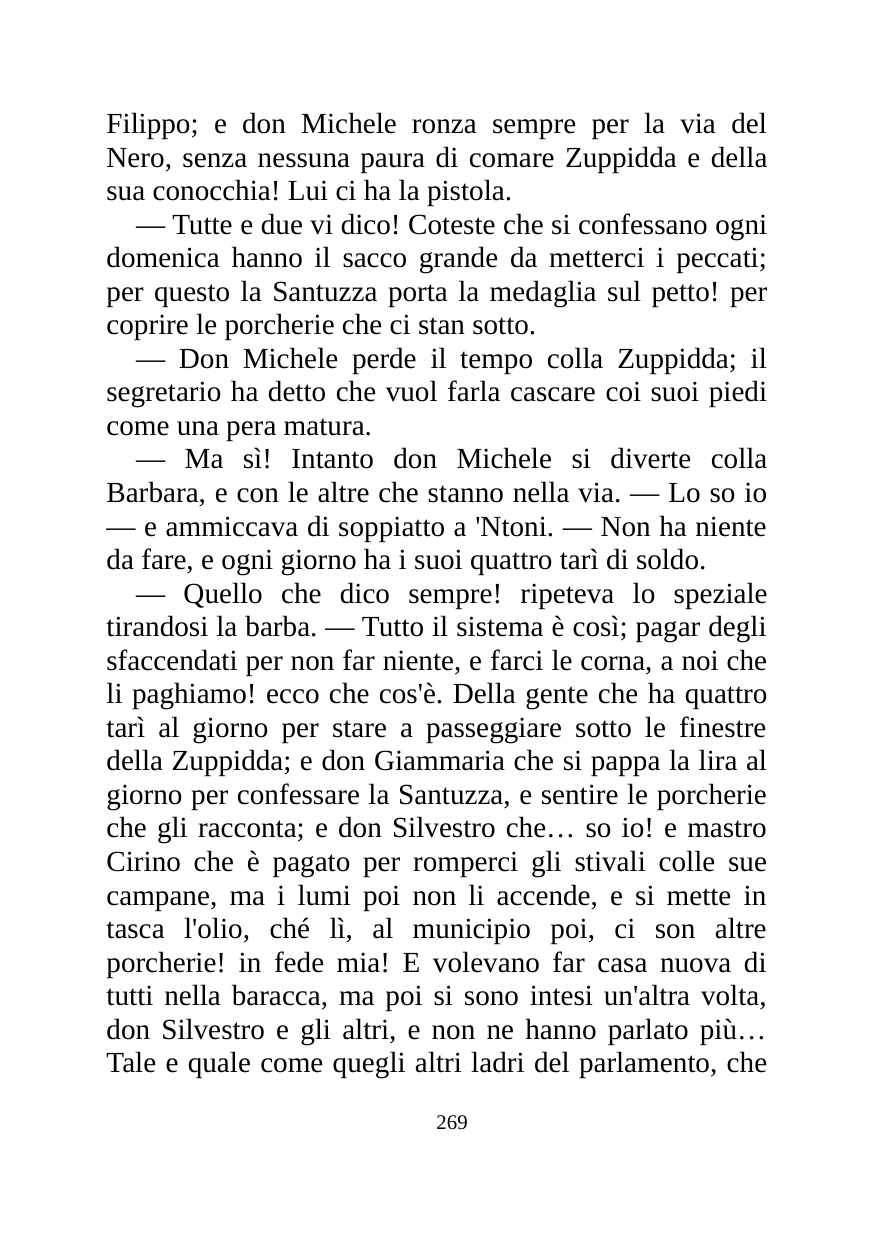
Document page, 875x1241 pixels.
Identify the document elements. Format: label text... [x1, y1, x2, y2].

text — Tutte e due vi dico! Coteste che si confessano ogni domenica hanno il sacco grande da metterci i peccati; per questo la Santuzza porta la medaglia sul petto! per coprire le porcherie che ci stan sotto. [106, 207, 768, 341]
text — Don Michele perde il tempo colla Zuppidda; il segretario ha detto che vuol farla cascare coi suoi piedi come una pera matura. [106, 341, 768, 442]
text — Ma sì! Intanto don Michele si diverte colla Barbara, e con le altre che stanno nella via. — Lo so io — e ammiccava di soppiatto a 'Ntoni. — Non ha niente da fare, e ogni giorno ha i suoi quattro tarì di soldo. [106, 442, 768, 576]
text — Quello che dico sempre! ripeteva lo speziale tirandosi la barba. — Tutto il sistema è così; pagar degli sfaccendati per non far niente, e farci le corna, a noi che li paghiamo! ecco che cos'è. Della gente che ha quattro tarì al giorno per stare a passeggiare sotto le finestre della Zuppidda; e don Giammaria che si pappa la lira al giorno per confessare la Santuzza, e sentire le porcherie che gli racconta; e don Silvestro che… so io! e mastro Cirino che è pagato per romperci gli stivali colle sue campane, ma i lumi poi non li accende, e si mette in tasca l'olio, ché lì, al municipio poi, ci son altre porcherie! in fede mia! E volevano far casa nuova di tutti nella baracca, ma poi si sono intesi un'altra volta, don Silvestro e gli altri, e non ne hanno parlato più… Tale e quale come quegli altri ladri del parlamento, che [106, 576, 768, 1079]
text Filippo; e don Michele ronza sempre per la via del Nero, senza nessuna paura di comare Zuppidda e della sua conocchia! Lui ci ha la pistola. [106, 106, 768, 207]
